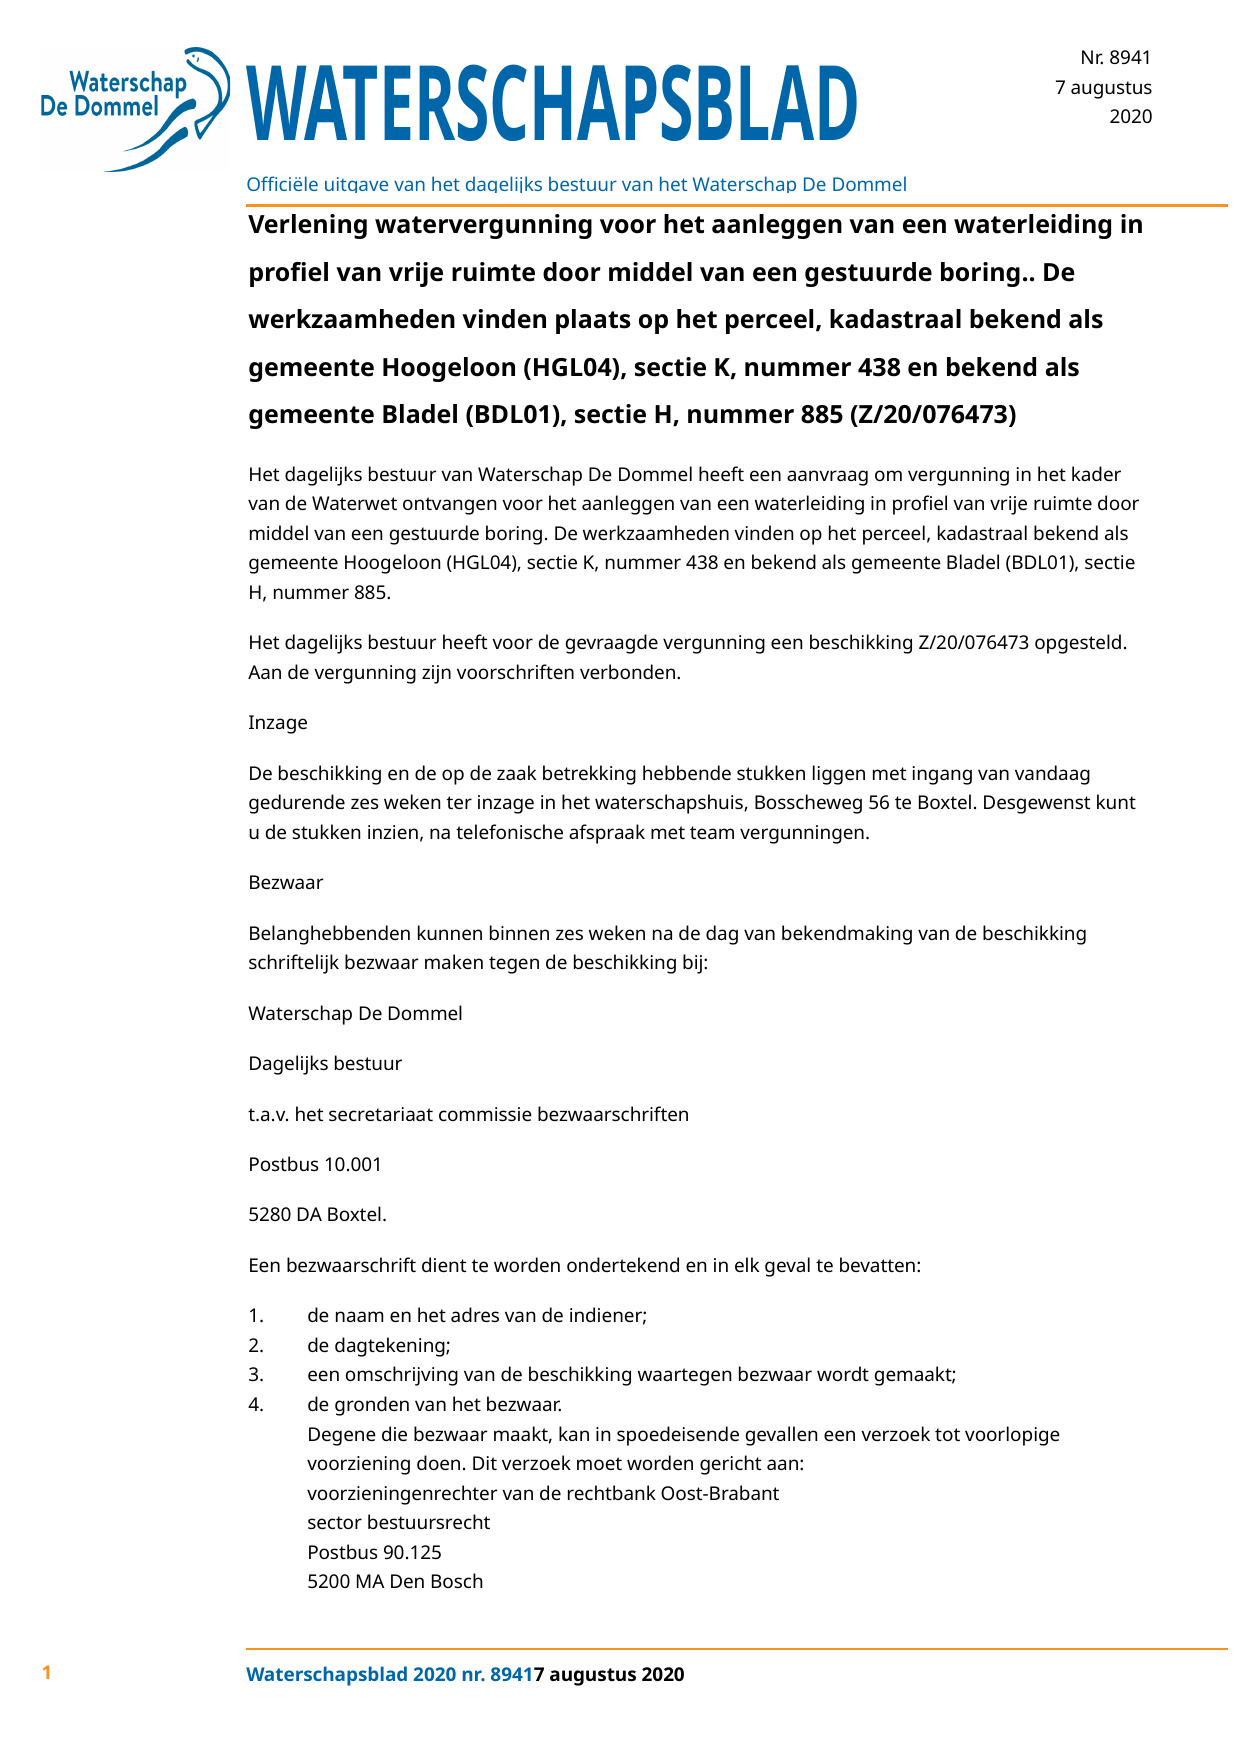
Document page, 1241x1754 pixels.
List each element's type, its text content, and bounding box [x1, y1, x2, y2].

text Belanghebbenden kunnen binnen zes weken na de dag van bekendmaking van de beschikking schriftelijk bezwaar maken tegen de beschikking bij: [248, 920, 1152, 975]
text 5280 DA Boxtel. [248, 1202, 1152, 1227]
text Postbus 10.001 [248, 1151, 1152, 1177]
picture [41, 47, 231, 172]
picture [204, 47, 231, 76]
list een omschrijving van de beschikking waartegen bezwaar wordt gemaakt; [248, 1362, 1152, 1387]
text Verlening watervergunning voor het aanleggen van een waterleiding in profiel van vrije ruimte door middel van een gestuurde boring.. De werkzaamheden vinden plaats op het perceel, kadastraal bekend als gemeente Hoogeloon (HGL04), sectie K, nummer 438 en bekend als gemeente Bladel (BDL01), sectie H, nummer 885 (Z/20/076473) [248, 207, 1152, 431]
list Degene die bezwaar maakt, kan in spoedeisende gevallen een verzoek tot voorlopige voorziening doen. Dit verzoek moet worden gericht aan: [248, 1421, 1152, 1476]
text t.a.v. het secretariaat commissie bezwaarschriften [248, 1101, 1152, 1126]
text Het dagelijks bestuur heeft voor de gevraagde vergunning een beschikking Z/20/076473 opgesteld. Aan de vergunning zijn voorschriften verbonden. [248, 629, 1152, 685]
list sector bestuursrecht [248, 1509, 1152, 1535]
list de dagtekening; [248, 1332, 1152, 1358]
text Inzage [248, 709, 1152, 735]
list de naam en het adres van de indiener; [248, 1302, 1152, 1328]
list Postbus 90.125 [248, 1539, 1152, 1565]
text Waterschap De Dommel [248, 1000, 1152, 1026]
picture [198, 118, 210, 131]
list de gronden van het bezwaar. [248, 1391, 1152, 1417]
text Bezwaar [248, 869, 1152, 895]
list voorzieningenrechter van de rechtbank Oost-Brabant [248, 1480, 1152, 1506]
list 5200 MA Den Bosch [248, 1569, 1152, 1594]
text De beschikking en de op de zaak betrekking hebbende stukken liggen met ingang van vandaag gedurende zes weken ter inzage in het waterschapshuis, Bosscheweg 56 te Boxtel. Desgewenst kunt u de stukken inzien, na telefonische afspraak met team vergunningen. [248, 760, 1152, 845]
text Het dagelijks bestuur van Waterschap De Dommel heeft een aanvraag om vergunning in het kader van de Waterwet ontvangen voor het aanleggen van een waterleiding in profiel van vrije ruimte door middel van een gestuurde boring. De werkzaamheden vinden op het perceel, kadastraal bekend als gemeente Hoogeloon (HGL04), sectie K, nummer 438 en bekend als gemeente Bladel (BDL01), sectie H, nummer 885. [248, 461, 1152, 605]
text Een bezwaarschrift dient te worden ondertekend en in elk geval te bevatten: [248, 1252, 1152, 1278]
picture [45, 99, 51, 111]
text Dagelijks bestuur [248, 1050, 1152, 1076]
